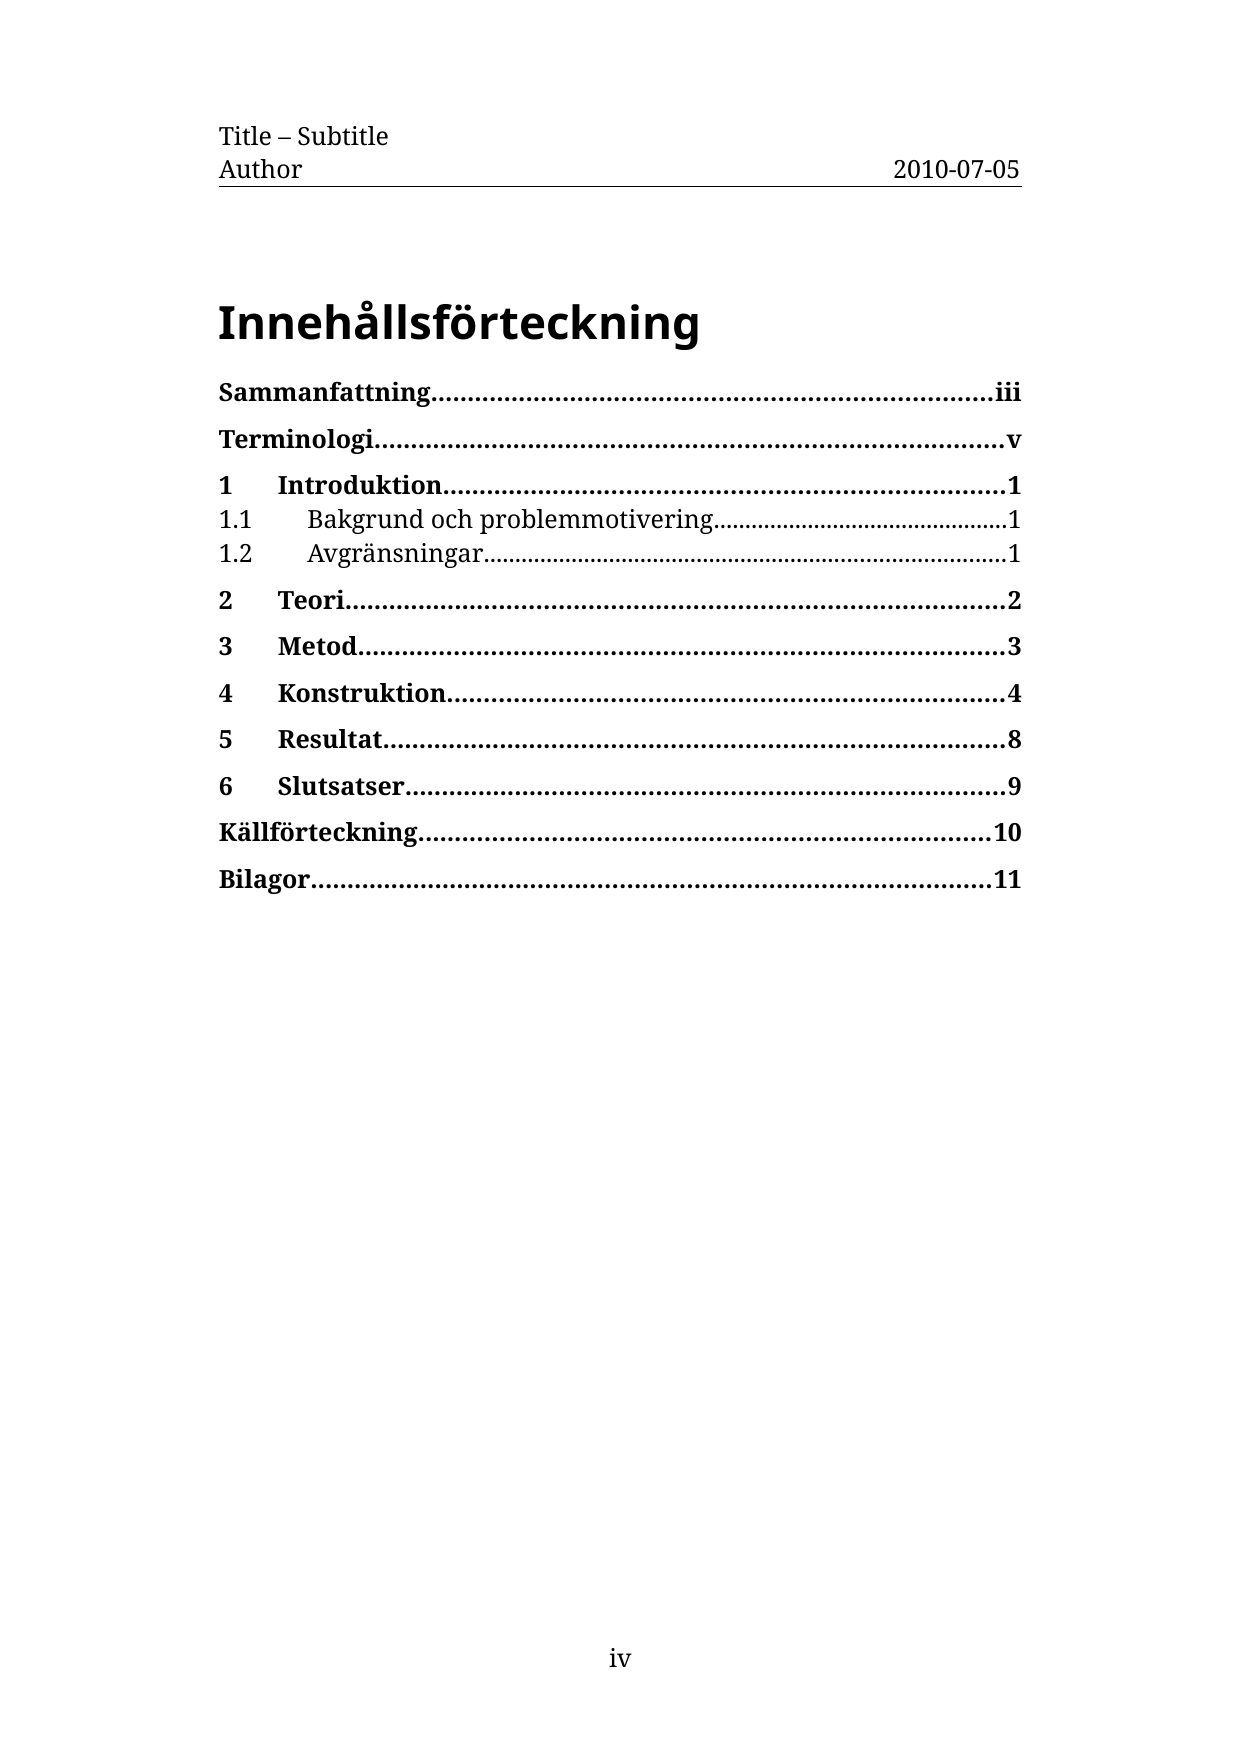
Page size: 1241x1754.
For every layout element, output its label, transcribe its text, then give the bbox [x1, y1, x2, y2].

text 1.1 Bakgrund och problemmotivering 1 [218, 502, 1022, 536]
text 4 Konstruktion 4 [218, 676, 1022, 709]
text 2 Teori 2 [218, 583, 1022, 617]
text Bilagor 11 [218, 861, 1022, 895]
text 1.2 Avgränsningar 1 [218, 536, 1022, 570]
subtitle Innehållsförteckning [218, 291, 1022, 353]
text 1 Introduktion 1 [218, 468, 1022, 502]
text Källförteckning 10 [218, 815, 1022, 849]
text Terminologi v [218, 422, 1022, 456]
text 5 Resultat 8 [218, 722, 1022, 756]
text 6 Slutsatser 9 [218, 768, 1022, 802]
text Sammanfattning iii [218, 375, 1022, 409]
text 3 Metod 3 [218, 629, 1022, 663]
